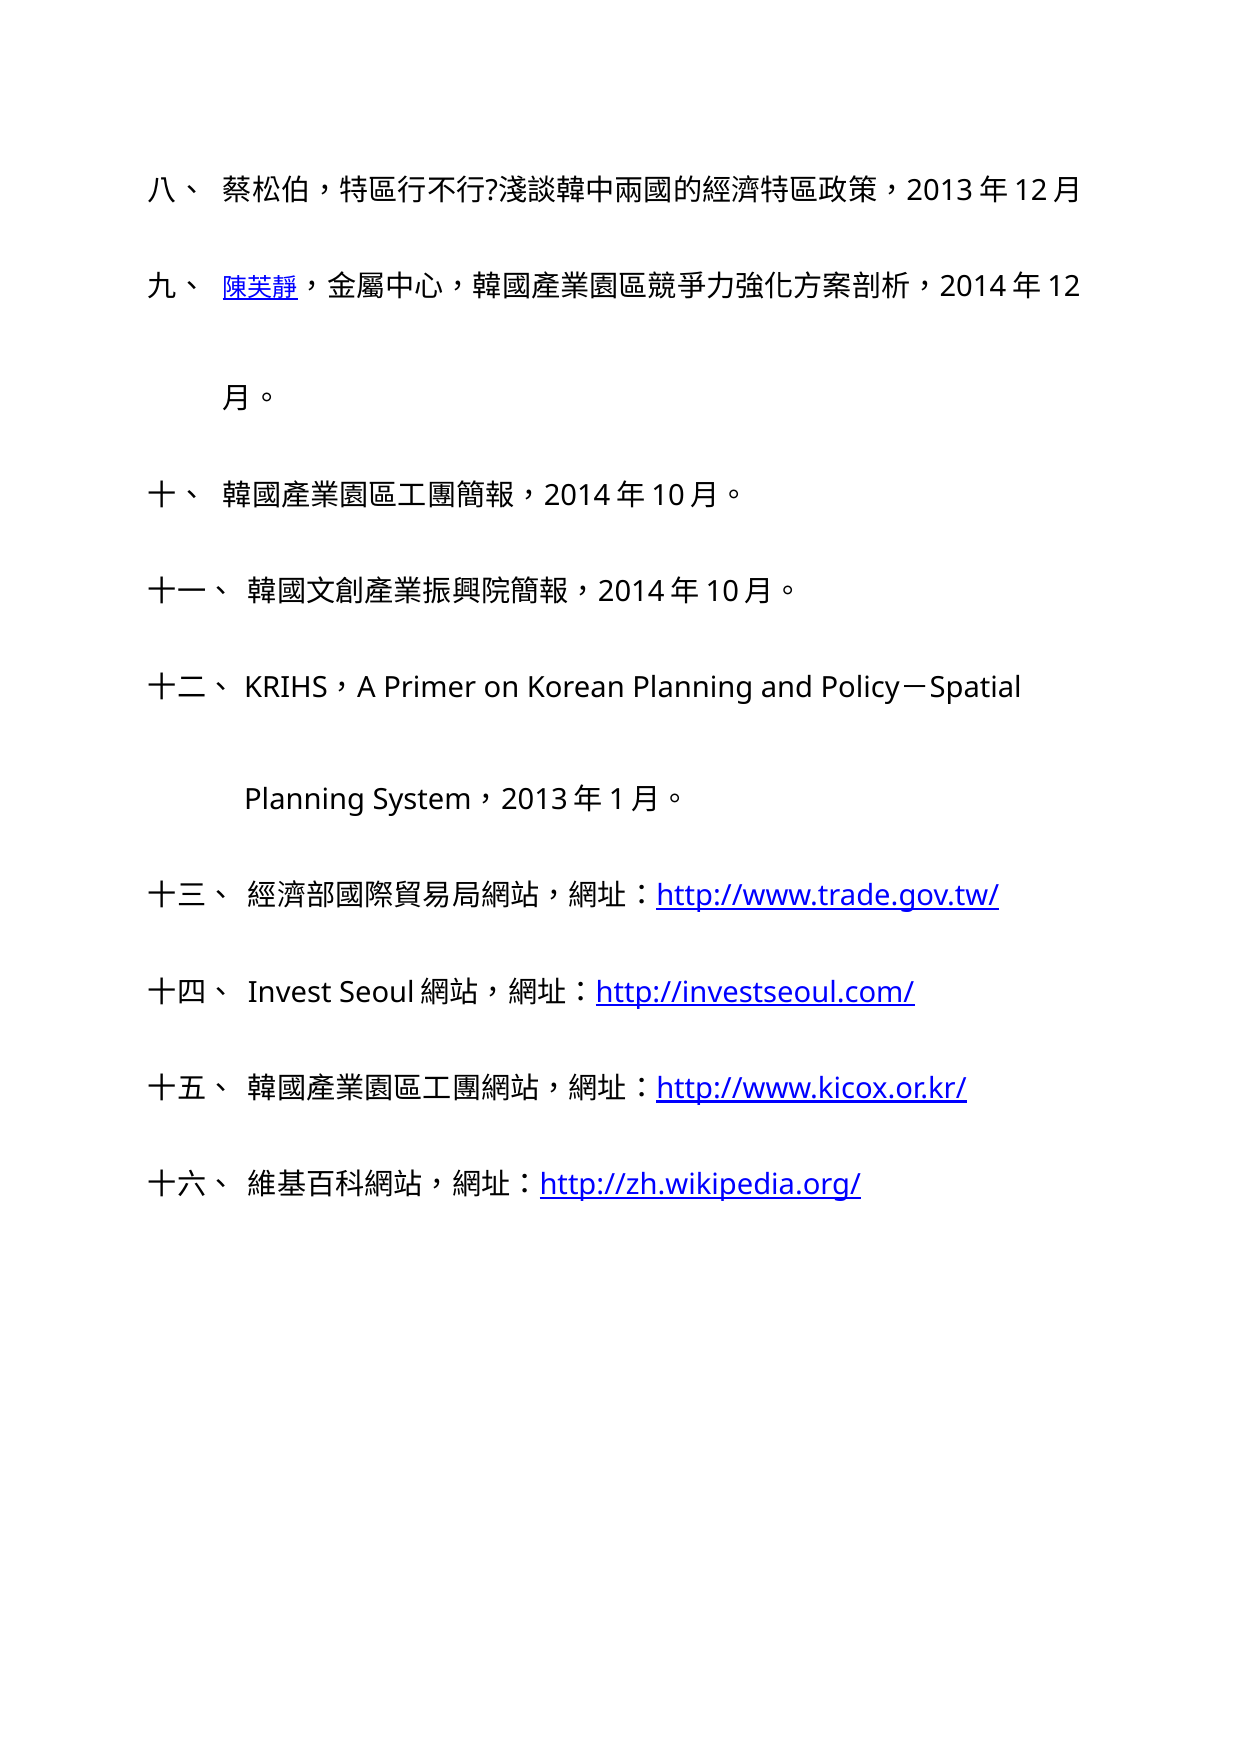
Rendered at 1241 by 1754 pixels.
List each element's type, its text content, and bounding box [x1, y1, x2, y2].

list 韓國產業園區工團簡報，2014年10月。 [148, 455, 1092, 530]
list 韓國文創產業振興院簡報，2014年10月。 [148, 551, 1092, 626]
list 維基百科網站，網址：http://zh.wikipedia.org/ [148, 1144, 1092, 1219]
list 蔡松伯，特區行不行?淺談韓中兩國的經濟特區政策，2013年12月 [148, 150, 1092, 225]
list 經濟部國際貿易局網站，網址：http://www.trade.gov.tw/ [148, 856, 1092, 931]
list 陳芙靜，金屬中心，韓國產業園區競爭力強化方案剖析，2014年12月。 [148, 246, 1092, 434]
list Invest Seoul網站，網址：http://investseoul.com/ [148, 952, 1092, 1027]
list 韓國產業園區工團網站，網址：http://www.kicox.or.kr/ [148, 1048, 1092, 1123]
list KRIHS，A Primer on Korean Planning and Policy－Spatial Planning System，2013年1月。 [148, 647, 1092, 834]
